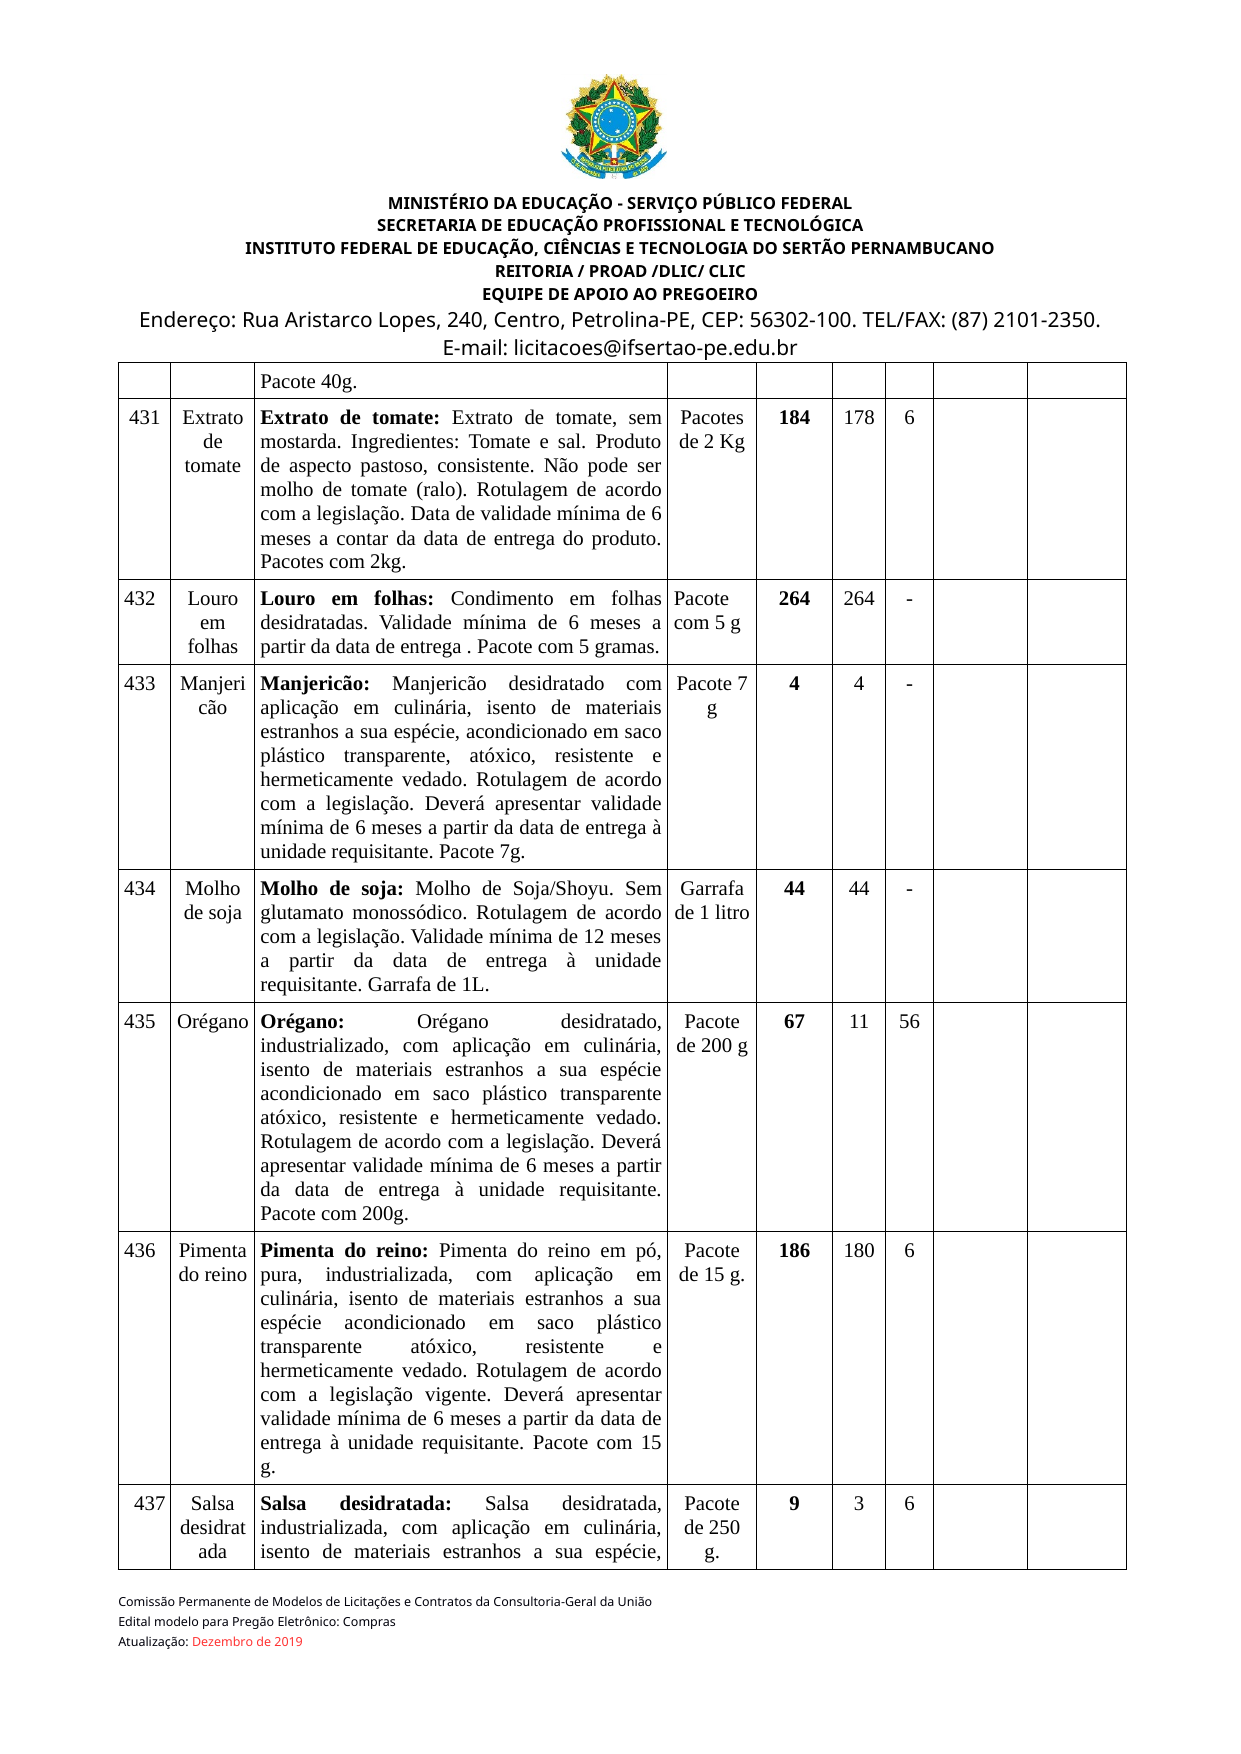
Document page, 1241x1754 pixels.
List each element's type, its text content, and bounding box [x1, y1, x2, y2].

table_cell 56 [886, 1003, 933, 1231]
table_cell [1028, 1232, 1126, 1484]
table_cell 431 [119, 399, 170, 579]
table_cell 178 [833, 399, 885, 579]
table_cell [1028, 1003, 1126, 1231]
table_cell Pimenta do reino: Pimenta do reino em pó, pura, industrializada, com aplicação em culinária, isento de materiais estranhos a sua espécie acondicionado em saco plástico transparente atóxico, resistente e hermeticamente vedado. Rotulagem de acordo com a legislação vigente. Deverá apresentar validade mínima de 6 meses a partir da data de entrega à unidade requisitante. Pacote com 15 g. [255, 1232, 667, 1484]
table_cell - [886, 665, 933, 869]
table_cell 9 [757, 1485, 832, 1569]
table_cell Orégano: Orégano desidratado, industrializado, com aplicação em culinária, isento de materiais estranhos a sua espécie acondicionado em saco plástico transparente atóxico, resistente e hermeticamente vedado. Rotulagem de acordo com a legislação. Deverá apresentar validade mínima de 6 meses a partir da data de entrega à unidade requisitante. Pacote com 200g. [255, 1003, 667, 1231]
table_cell Molho de soja: Molho de Soja/Shoyu. Sem glutamato monossódico. Rotulagem de acordo com a legislação. Validade mínima de 12 meses a partir da data de entrega à unidade requisitante. Garrafa de 1L. [255, 870, 667, 1002]
table_cell 11 [833, 1003, 885, 1231]
table_cell 3 [833, 1485, 885, 1569]
table_cell 186 [757, 1232, 832, 1484]
table_cell Pimenta do reino [171, 1232, 254, 1484]
table_cell Manjericão: Manjericão desidratado com aplicação em culinária, isento de materiais estranhos a sua espécie, acondicionado em saco plástico transparente, atóxico, resistente e hermeticamente vedado. Rotulagem de acordo com a legislação. Deverá apresentar validade mínima de 6 meses a partir da data de entrega à unidade requisitante. Pacote 7g. [255, 665, 667, 869]
table_cell [1028, 1485, 1126, 1569]
table_cell Pacote de 200 g [668, 1003, 756, 1231]
table_cell 434 [119, 870, 170, 1002]
table_cell [1028, 665, 1126, 869]
table_cell Pacote 40g. [255, 363, 667, 398]
table_cell [119, 363, 170, 398]
table_cell Pacote 7 g [668, 665, 756, 869]
table_cell Garrafa de 1 litro [668, 870, 756, 1002]
table_cell [934, 1232, 1027, 1484]
table_cell Extrato de tomate: Extrato de tomate, sem mostarda. Ingredientes: Tomate e sal. Produto de aspecto pastoso, consistente. Não pode ser molho de tomate (ralo). Rotulagem de acordo com a legislação. Data de validade mínima de 6 meses a contar da data de entrega do produto. Pacotes com 2kg. [255, 399, 667, 579]
table_cell 6 [886, 1485, 933, 1569]
table_cell - [886, 870, 933, 1002]
table_cell 67 [757, 1003, 832, 1231]
table_cell Salsa desidratada: Salsa desidratada, industrializada, com aplicação em culinária, isento de materiais estranhos a sua espécie, [255, 1485, 667, 1569]
table_cell 184 [757, 399, 832, 579]
table_cell [934, 399, 1027, 579]
table_cell - [886, 580, 933, 664]
table_cell [757, 363, 832, 398]
table_cell [1028, 363, 1126, 398]
table_cell [668, 363, 756, 398]
table_cell Manjericão [171, 665, 254, 869]
table_cell [934, 1485, 1027, 1569]
table_cell [833, 363, 885, 398]
table_cell Pacote de 250 g. [668, 1485, 756, 1569]
table_cell 435 [119, 1003, 170, 1231]
table_cell [1028, 399, 1126, 579]
table_cell 432 [119, 580, 170, 664]
table_cell 433 [119, 665, 170, 869]
table_cell [171, 363, 254, 398]
table_cell [934, 1003, 1027, 1231]
table_cell 264 [833, 580, 885, 664]
table_cell 264 [757, 580, 832, 664]
table_cell Salsa desidratada [171, 1485, 254, 1569]
table_cell 180 [833, 1232, 885, 1484]
table_cell 437 [119, 1485, 170, 1569]
table_cell Pacote de 15 g. [668, 1232, 756, 1484]
table_cell [1028, 580, 1126, 664]
picture [560, 74, 667, 179]
table_cell Louro em folhas [171, 580, 254, 664]
table_cell 6 [886, 399, 933, 579]
table_cell [1028, 870, 1126, 1002]
table_cell Pacote com 5 g [668, 580, 756, 664]
table_cell 4 [757, 665, 832, 869]
table_cell [934, 870, 1027, 1002]
table_cell 44 [757, 870, 832, 1002]
table_cell 44 [833, 870, 885, 1002]
table_cell - [886, 363, 933, 398]
table_cell [934, 665, 1027, 869]
table_cell 4 [833, 665, 885, 869]
table_cell [934, 580, 1027, 664]
table_cell Extrato de tomate [171, 399, 254, 579]
table_cell Orégano [171, 1003, 254, 1231]
table_cell 436 [119, 1232, 170, 1484]
table_cell 6 [886, 1232, 933, 1484]
table_cell Molho de soja [171, 870, 254, 1002]
table_cell [934, 363, 1027, 398]
table_cell Pacotes de 2 Kg [668, 399, 756, 579]
table_cell Louro em folhas: Condimento em folhas desidratadas. Validade mínima de 6 meses a partir da data de entrega . Pacote com 5 gramas. [255, 580, 667, 664]
